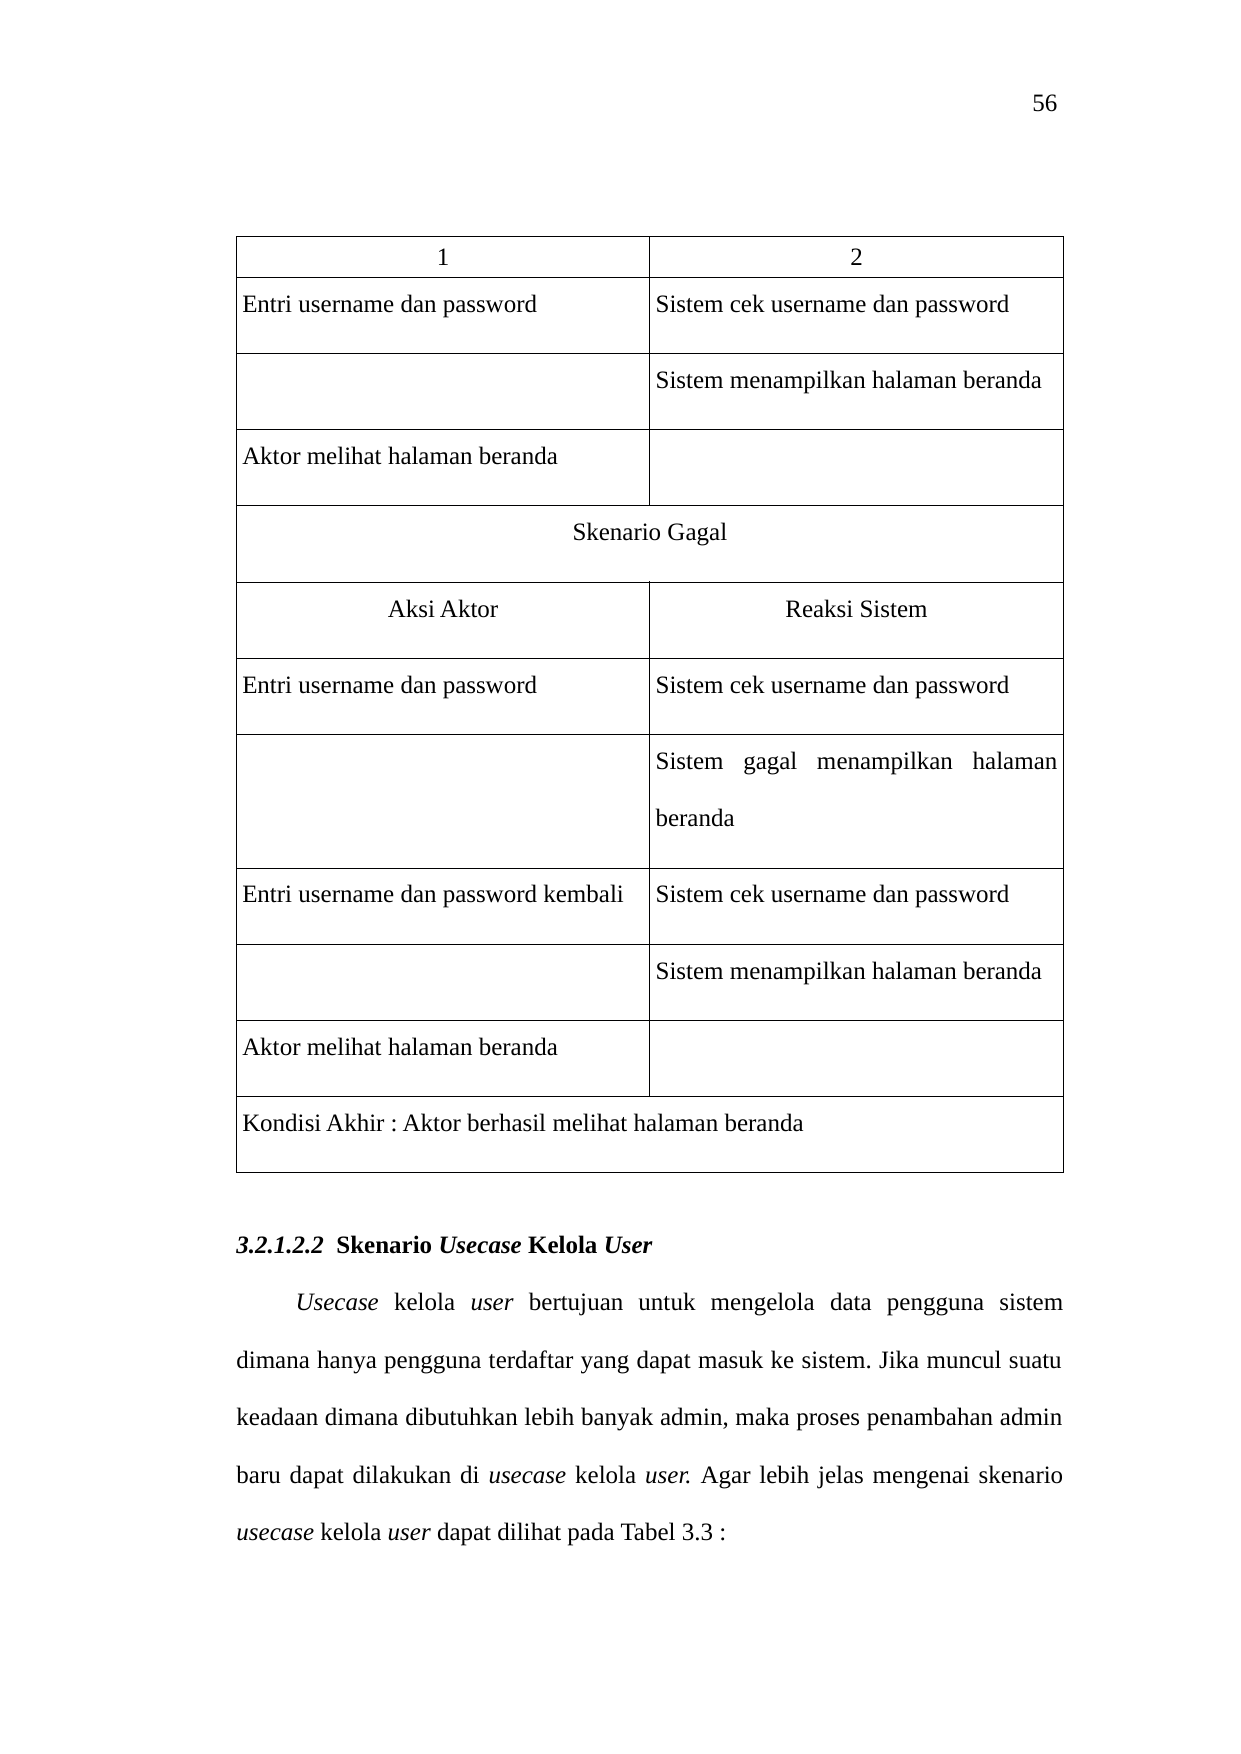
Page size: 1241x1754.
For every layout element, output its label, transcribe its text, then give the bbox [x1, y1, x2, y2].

table_cell Sistem cek username dan password [650, 869, 1063, 943]
table_header 2 [650, 237, 1063, 277]
table_cell [650, 430, 1063, 505]
table_cell Aksi Aktor [237, 583, 649, 658]
table_cell Entri username dan password [237, 278, 649, 353]
text Usecase kelola user bertujuan untuk mengelola data pengguna sistem dimana hanya pengguna terdaftar yang dapat masuk ke sistem. Jika muncul suatu keadaan dimana dibutuhkan lebih banyak admin, maka proses penambahan admin baru dapat dilakukan di usecase kelola user. Agar lebih jelas mengenai skenario usecase kelola user dapat dilihat pada Tabel 3.3 : [236, 1287, 1063, 1546]
table_cell Entri username dan password kembali [237, 869, 649, 943]
table_cell Sistem menampilkan halaman beranda [650, 945, 1063, 1020]
table_cell Reaksi Sistem [650, 583, 1063, 658]
table_cell [237, 735, 649, 867]
table_cell Kondisi Akhir : Aktor berhasil melihat halaman beranda [237, 1097, 1063, 1172]
table_cell Sistem gagal menampilkan halaman beranda [650, 735, 1063, 867]
table_cell Sistem cek username dan password [650, 278, 1063, 353]
table_cell Aktor melihat halaman beranda [237, 430, 649, 505]
subtitle Skenario Usecase Kelola User [236, 1230, 1063, 1259]
table_cell [237, 354, 649, 429]
table_cell Entri username dan password [237, 659, 649, 734]
table_cell Skenario Gagal [237, 506, 1063, 581]
table_header 1 [237, 237, 649, 277]
table_cell [650, 1021, 1063, 1096]
table_cell Sistem menampilkan halaman beranda [650, 354, 1063, 429]
table_cell [237, 945, 649, 1020]
table_cell Sistem cek username dan password [650, 659, 1063, 734]
table_cell Aktor melihat halaman beranda [237, 1021, 649, 1096]
